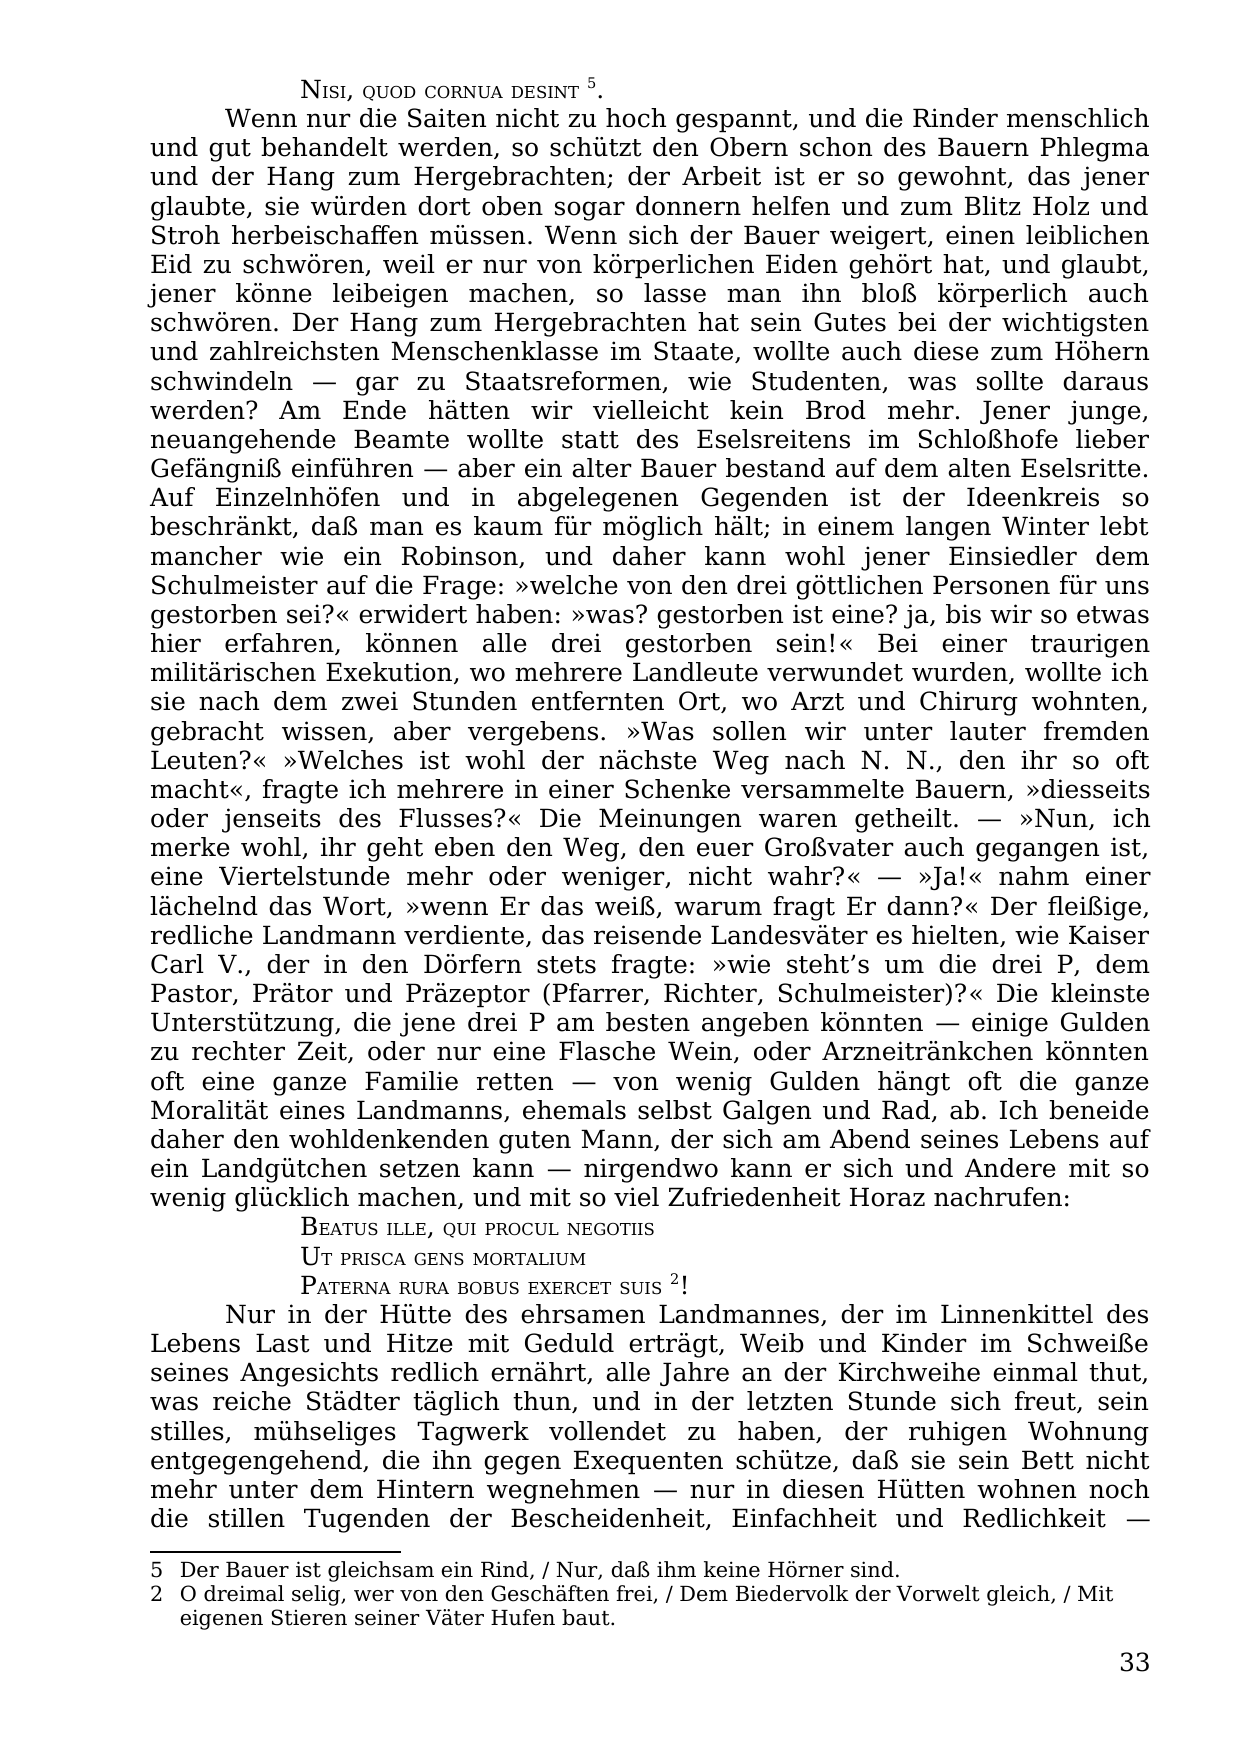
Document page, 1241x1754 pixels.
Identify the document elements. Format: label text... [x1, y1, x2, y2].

text Beatus ille, qui procul negotiis [300, 1212, 1151, 1242]
text O dreimal selig, wer von den Geschäften frei, / Dem Biedervolk der Vorwelt gleich, / Mit eigenen Stieren seiner Väter Hufen baut. [150, 1582, 1151, 1631]
text Der Bauer ist gleichsam ein Rind, / Nur, daß ihm keine Hörner sind. [150, 1558, 1151, 1582]
text Nisi, quod cornua desint . [300, 75, 1151, 104]
text Nur in der Hütte des ehrsamen Landmannes, der im Linnenkittel des Lebens Last und Hitze mit Geduld erträgt, Weib und Kinder im Schweiße seines Angesichts redlich ernährt, alle Jahre an der Kirchweihe einmal thut, was reiche Städter täglich thun, und in der letzten Stunde sich freut, sein stilles, mühseliges Tagwerk vollendet zu haben, der ruhigen Wohnung entgegengehend, die ihn gegen Exequenten schütze, daß sie sein Bett nicht mehr unter dem Hintern wegnehmen — nur in diesen Hütten wohnen noch die stillen Tugenden der Bescheidenheit, Einfachheit und Redlichkeit — [150, 1300, 1151, 1533]
text Ut prisca gens mortalium [300, 1242, 1151, 1271]
text Paterna rura bobus exercet suis ! [300, 1271, 1151, 1300]
text Wenn nur die Saiten nicht zu hoch gespannt, und die Rinder menschlich und gut behandelt werden, so schützt den Obern schon des Bauern Phlegma und der Hang zum Hergebrachten; der Arbeit ist er so gewohnt, das jener glaubte, sie würden dort oben sogar donnern helfen und zum Blitz Holz und Stroh herbeischaffen müssen. Wenn sich der Bauer weigert, einen leiblichen Eid zu schwören, weil er nur von körperlichen Eiden gehört hat, und glaubt, jener könne leibeigen machen, so lasse man ihn bloß körperlich auch schwören. Der Hang zum Hergebrachten hat sein Gutes bei der wichtigsten und zahlreichsten Menschenklasse im Staate, wollte auch diese zum Höhern schwindeln — gar zu Staatsreformen, wie Studenten, was sollte daraus werden? Am Ende hätten wir vielleicht kein Brod mehr. Jener junge, neuangehende Beamte wollte statt des Eselsreitens im Schloßhofe lieber Gefängniß einführen — aber ein alter Bauer bestand auf dem alten Eselsritte. Auf Einzelnhöfen und in abgelegenen Gegenden ist der Ideenkreis so beschränkt, daß man es kaum für möglich hält; in einem langen Winter lebt mancher wie ein Robinson, und daher kann wohl jener Einsiedler dem Schulmeister auf die Frage: »welche von den drei göttlichen Personen für uns gestorben sei?« erwidert haben: »was? gestorben ist eine? ja, bis wir so etwas hier erfahren, können alle drei gestorben sein!« Bei einer traurigen militärischen Exekution, wo mehrere Landleute verwundet wurden, wollte ich sie nach dem zwei Stunden entfernten Ort, wo Arzt und Chirurg wohnten, gebracht wissen, aber vergebens. »Was sollen wir unter lauter fremden Leuten?« »Welches ist wohl der nächste Weg nach N. N., den ihr so oft macht«, fragte ich mehrere in einer Schenke versammelte Bauern, »diesseits oder jenseits des Flusses?« Die Meinungen waren getheilt. — »Nun, ich merke wohl, ihr geht eben den Weg, den euer Großvater auch gegangen ist, eine Viertelstunde mehr oder weniger, nicht wahr?« — »Ja!« nahm einer lächelnd das Wort, »wenn Er das weiß, warum fragt Er dann?« Der fleißige, redliche Landmann verdiente, das reisende Landesväter es hielten, wie Kaiser Carl V., der in den Dörfern stets fragte: »wie steht’s um die drei P, dem Pastor, Prätor und Präzeptor (Pfarrer, Richter, Schulmeister)?« Die kleinste Unterstützung, die jene drei P am besten angeben könnten — einige Gulden zu rechter Zeit, oder nur eine Flasche Wein, oder Arzneitränkchen könnten oft eine ganze Familie retten — von wenig Gulden hängt oft die ganze Moralität eines Landmanns, ehemals selbst Galgen und Rad, ab. Ich beneide daher den wohldenkenden guten Mann, der sich am Abend seines Lebens auf ein Landgütchen setzen kann — nirgendwo kann er sich und Andere mit so wenig glücklich machen, und mit so viel Zufriedenheit Horaz nachrufen: [150, 104, 1151, 1212]
